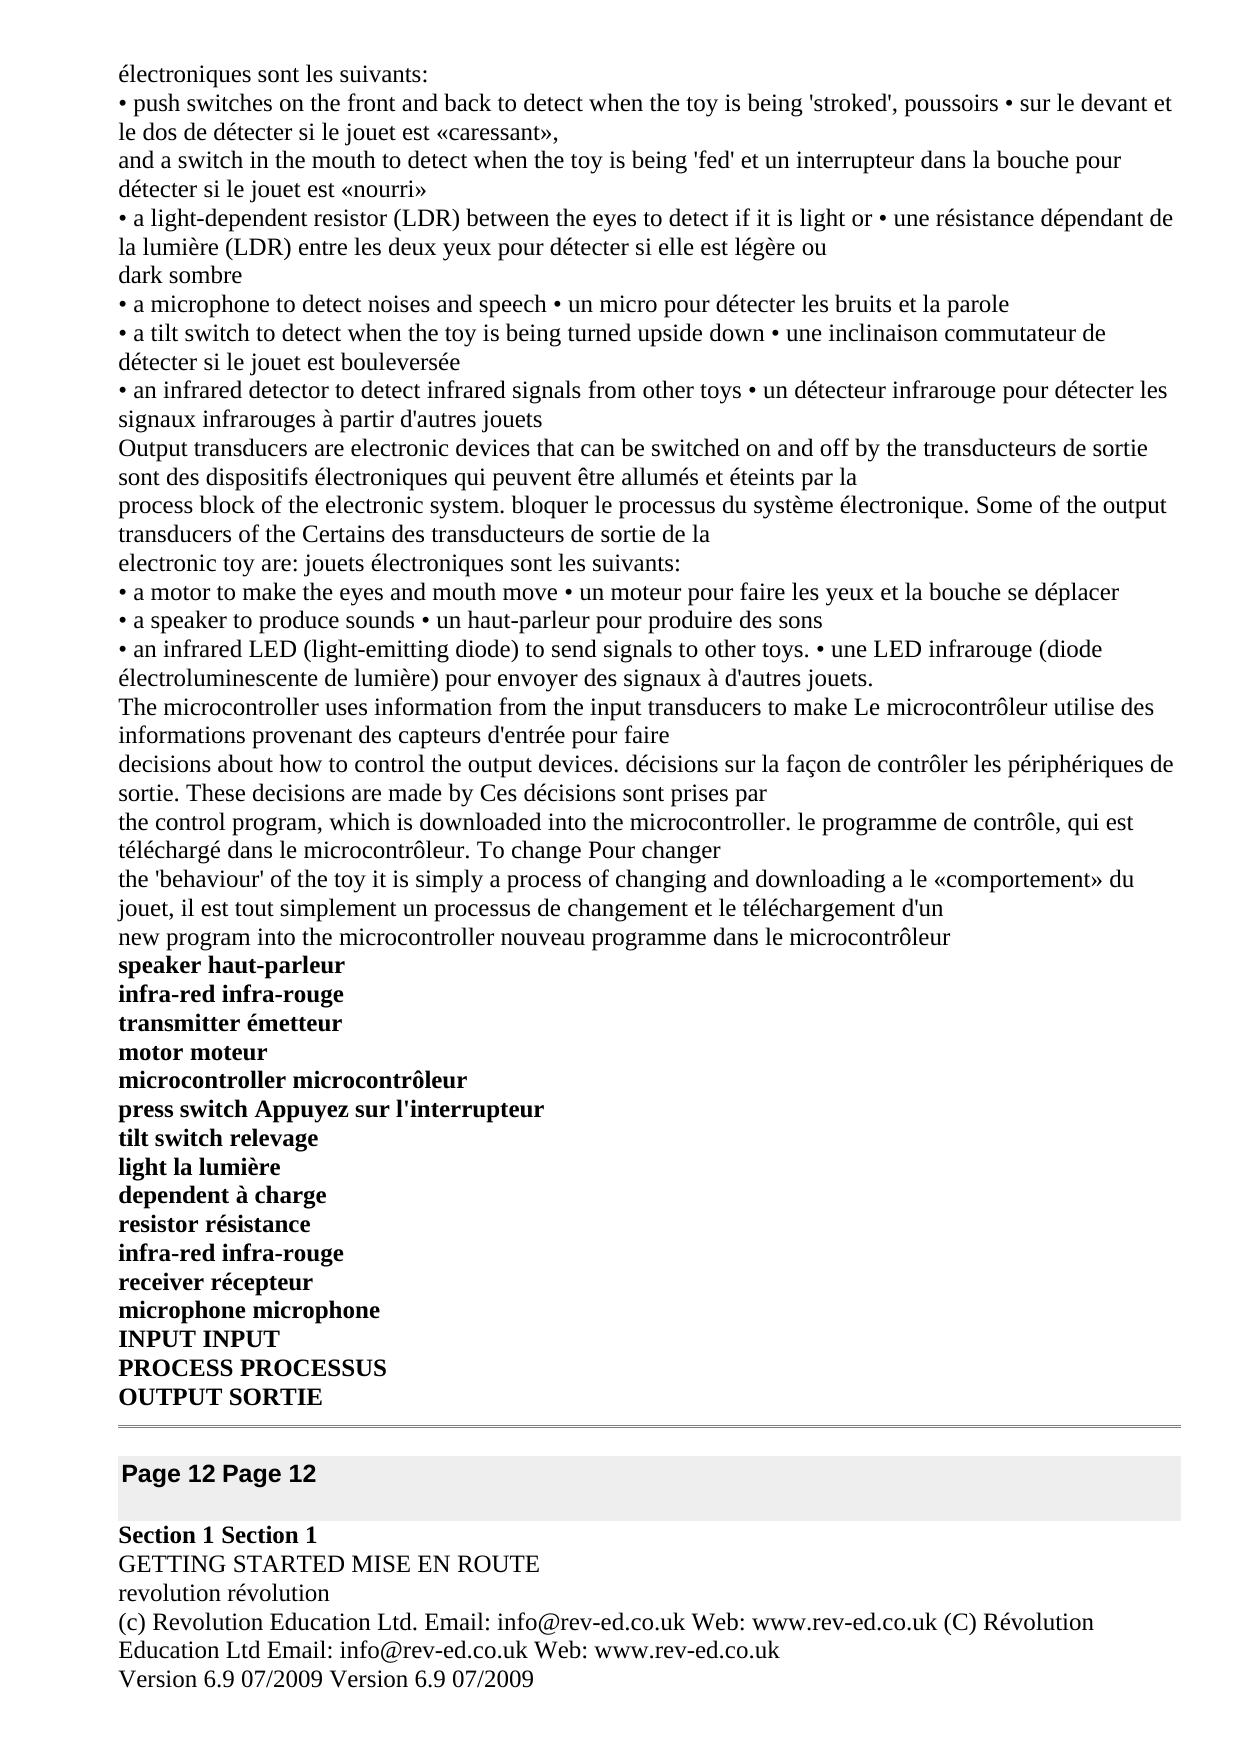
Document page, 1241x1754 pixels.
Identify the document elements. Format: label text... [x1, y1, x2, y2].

text infra-red infra-rouge [118, 979, 1181, 1008]
text (c) Revolution Education Ltd. Email: info@rev-ed.co.uk Web: www.rev-ed.co.uk (C) Révolution Education Ltd Email: info@rev-ed.co.uk Web: www.rev-ed.co.uk [118, 1607, 1181, 1664]
text • a tilt switch to detect when the toy is being turned upside down • une inclinaison commutateur de détecter si le jouet est bouleversée [118, 318, 1181, 375]
text the control program, which is downloaded into the microcontroller. le programme de contrôle, qui est téléchargé dans le microcontrôleur. To change Pour changer [118, 807, 1181, 864]
text • an infrared LED (light-emitting diode) to send signals to other toys. • une LED infrarouge (diode électroluminescente de lumière) pour envoyer des signaux à d'autres jouets. [118, 634, 1181, 692]
text GETTING STARTED MISE EN ROUTE [118, 1549, 1181, 1578]
text microphone microphone [118, 1295, 1181, 1324]
text • a light-dependent resistor (LDR) between the eyes to detect if it is light or • une résistance dépendant de la lumière (LDR) entre les deux yeux pour détecter si elle est légère ou [118, 203, 1181, 260]
text Output transducers are electronic devices that can be switched on and off by the transducteurs de sortie sont des dispositifs électroniques qui peuvent être allumés et éteints par la [118, 433, 1181, 490]
text électroniques sont les suivants: [118, 59, 1181, 88]
text • an infrared detector to detect infrared signals from other toys • un détecteur infrarouge pour détecter les signaux infrarouges à partir d'autres jouets [118, 375, 1181, 433]
text infra-red infra-rouge [118, 1238, 1181, 1267]
text dependent à charge [118, 1180, 1181, 1209]
text resistor résistance [118, 1209, 1181, 1238]
text transmitter émetteur [118, 1008, 1181, 1037]
text • push switches on the front and back to detect when the toy is being 'stroked', poussoirs • sur le devant et le dos de détecter si le jouet est «caressant», [118, 88, 1181, 145]
text process block of the electronic system. bloquer le processus du système électronique. Some of the output transducers of the Certains des transducteurs de sortie de la [118, 490, 1181, 548]
text INPUT INPUT [118, 1324, 1181, 1353]
text Version 6.9 07/2009 Version 6.9 07/2009 [118, 1664, 1181, 1693]
table_header Page 12 Page 12 [118, 1456, 1181, 1521]
text tilt switch relevage [118, 1123, 1181, 1152]
text • a microphone to detect noises and speech • un micro pour détecter les bruits et la parole [118, 289, 1181, 318]
text Section 1 Section 1 [118, 1521, 1181, 1549]
text receiver récepteur [118, 1267, 1181, 1295]
text • a motor to make the eyes and mouth move • un moteur pour faire les yeux et la bouche se déplacer [118, 577, 1181, 605]
text PROCESS PROCESSUS [118, 1353, 1181, 1382]
text microcontroller microcontrôleur [118, 1065, 1181, 1094]
text decisions about how to control the output devices. décisions sur la façon de contrôler les périphériques de sortie. These decisions are made by Ces décisions sont prises par [118, 749, 1181, 807]
text dark sombre [118, 260, 1181, 289]
text • a speaker to produce sounds • un haut-parleur pour produire des sons [118, 605, 1181, 634]
text speaker haut-parleur [118, 950, 1181, 979]
text the 'behaviour' of the toy it is simply a process of changing and downloading a le «comportement» du jouet, il est tout simplement un processus de changement et le téléchargement d'un [118, 864, 1181, 922]
text motor moteur [118, 1037, 1181, 1065]
text and a switch in the mouth to detect when the toy is being 'fed' et un interrupteur dans la bouche pour détecter si le jouet est «nourri» [118, 145, 1181, 203]
text The microcontroller uses information from the input transducers to make Le microcontrôleur utilise des informations provenant des capteurs d'entrée pour faire [118, 692, 1181, 749]
text new program into the microcontroller nouveau programme dans le microcontrôleur [118, 922, 1181, 950]
text OUTPUT SORTIE [118, 1382, 1181, 1410]
text light la lumière [118, 1152, 1181, 1180]
text revolution révolution [118, 1578, 1181, 1607]
text press switch Appuyez sur l'interrupteur [118, 1094, 1181, 1123]
text electronic toy are: jouets électroniques sont les suivants: [118, 548, 1181, 577]
